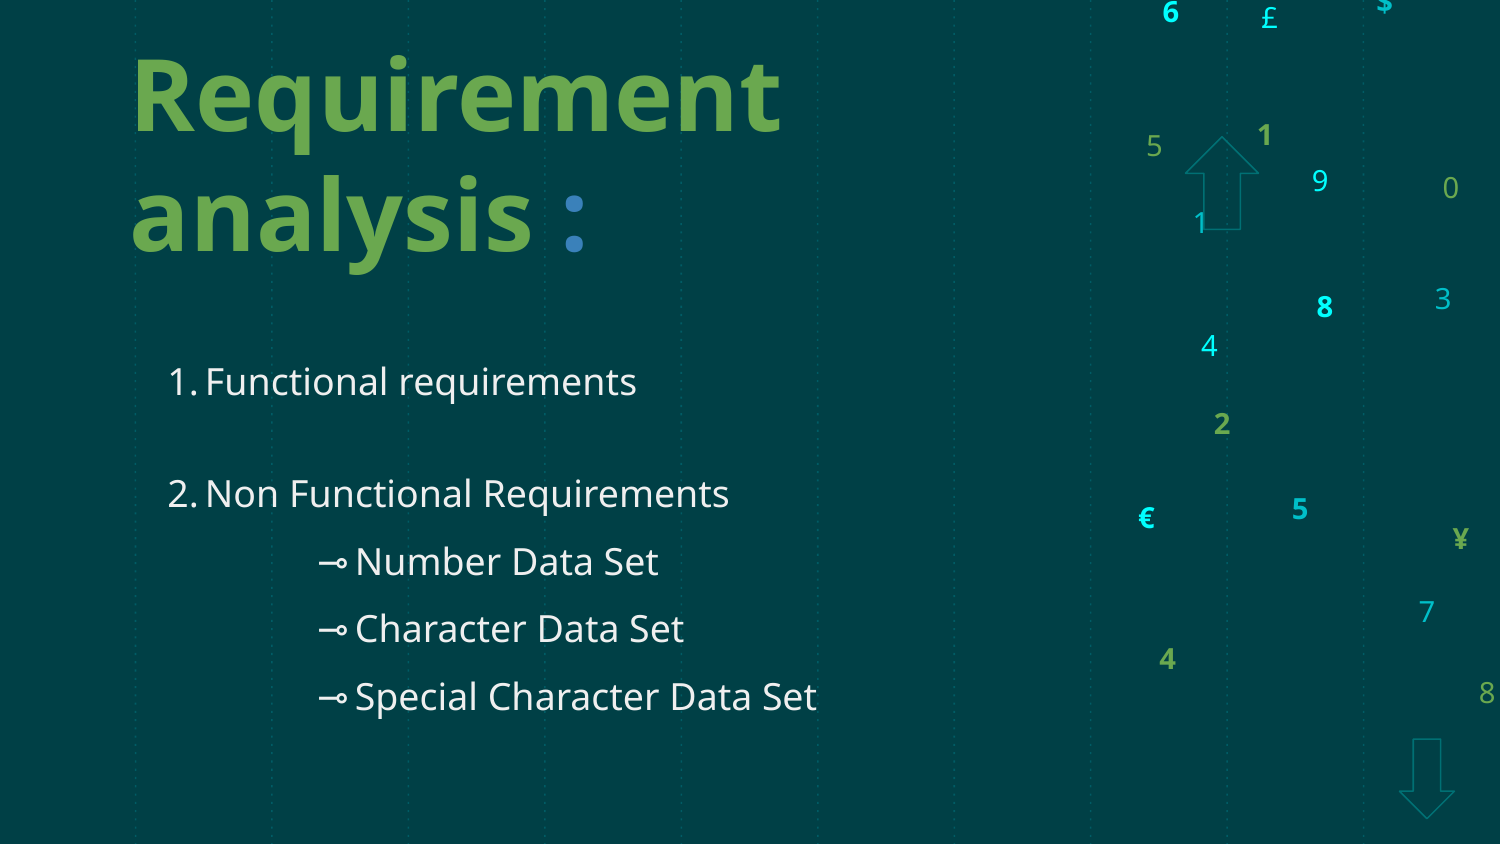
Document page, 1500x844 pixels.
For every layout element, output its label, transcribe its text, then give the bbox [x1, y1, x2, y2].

title Requirement analysis : [115, 172, 1072, 287]
list Functional requirements Non Functional Requirements Number Data Set Character Data Set Special Character Data Set [115, 297, 1185, 844]
